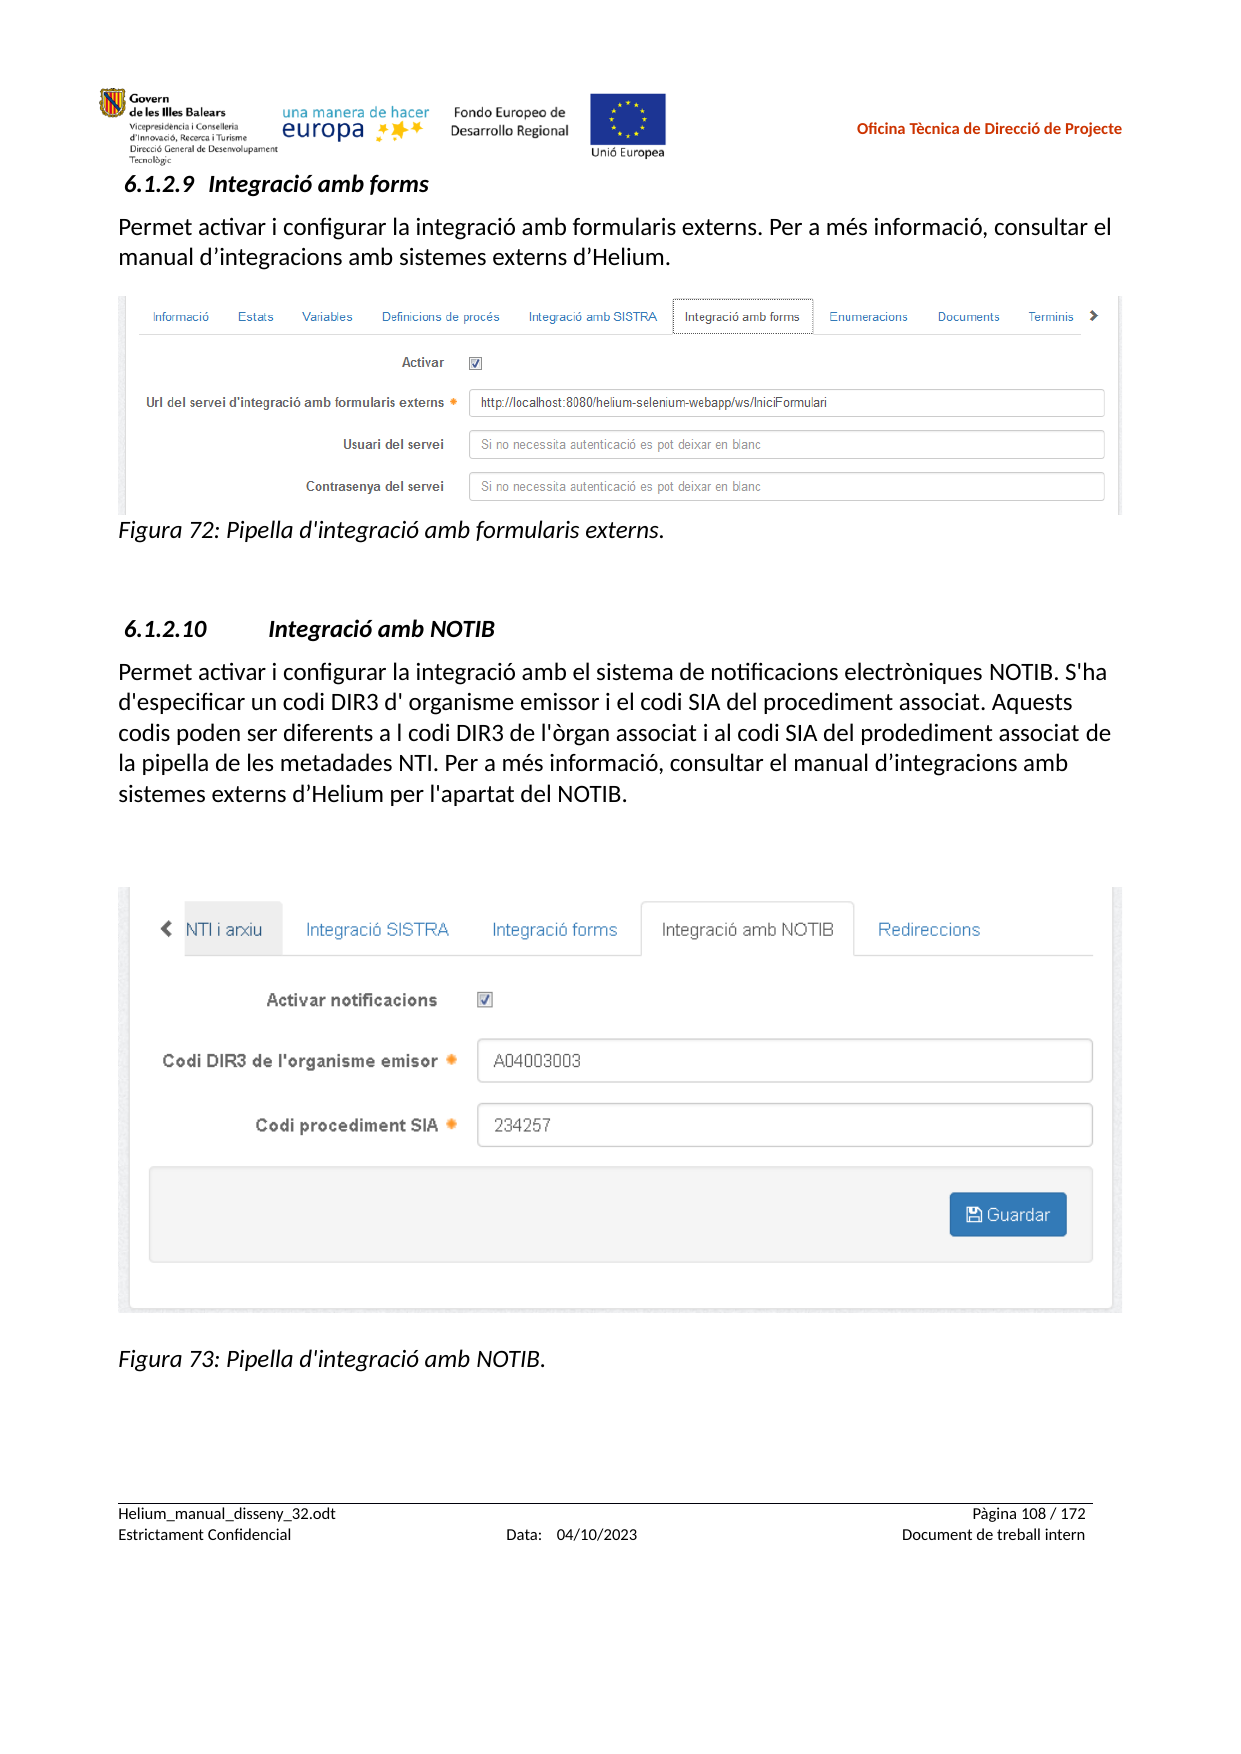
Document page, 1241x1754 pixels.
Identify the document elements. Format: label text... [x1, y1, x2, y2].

text Figura 72: Pipella d'integració amb formularis externs. [118, 515, 1122, 545]
text Figura 73: Pipella d'integració amb NOTIB. [118, 1313, 1122, 1374]
text Permet activar i configurar la integració amb formularis externs. Per a més informació, consultar el manual d’integracions amb sistemes externs d’Helium. [118, 211, 1122, 272]
picture [99, 87, 668, 166]
picture [118, 887, 1123, 1313]
text Permet activar i configurar la integració amb el sistema de notificacions electròniques NOTIB. S'ha d'especificar un codi DIR3 d' organisme emissor i el codi SIA del procediment associat. Aquests codis poden ser diferents a l codi DIR3 de l'òrgan associat i al codi SIA del prodediment associat de la pipella de les metadades NTI. Per a més informació, consultar el manual d’integracions amb sistemes externs d’Helium per l'apartat del NOTIB. [118, 656, 1122, 808]
picture [118, 296, 1123, 515]
subtitle Integració amb forms [118, 168, 1122, 198]
subtitle Integració amb NOTIB [118, 613, 1122, 643]
